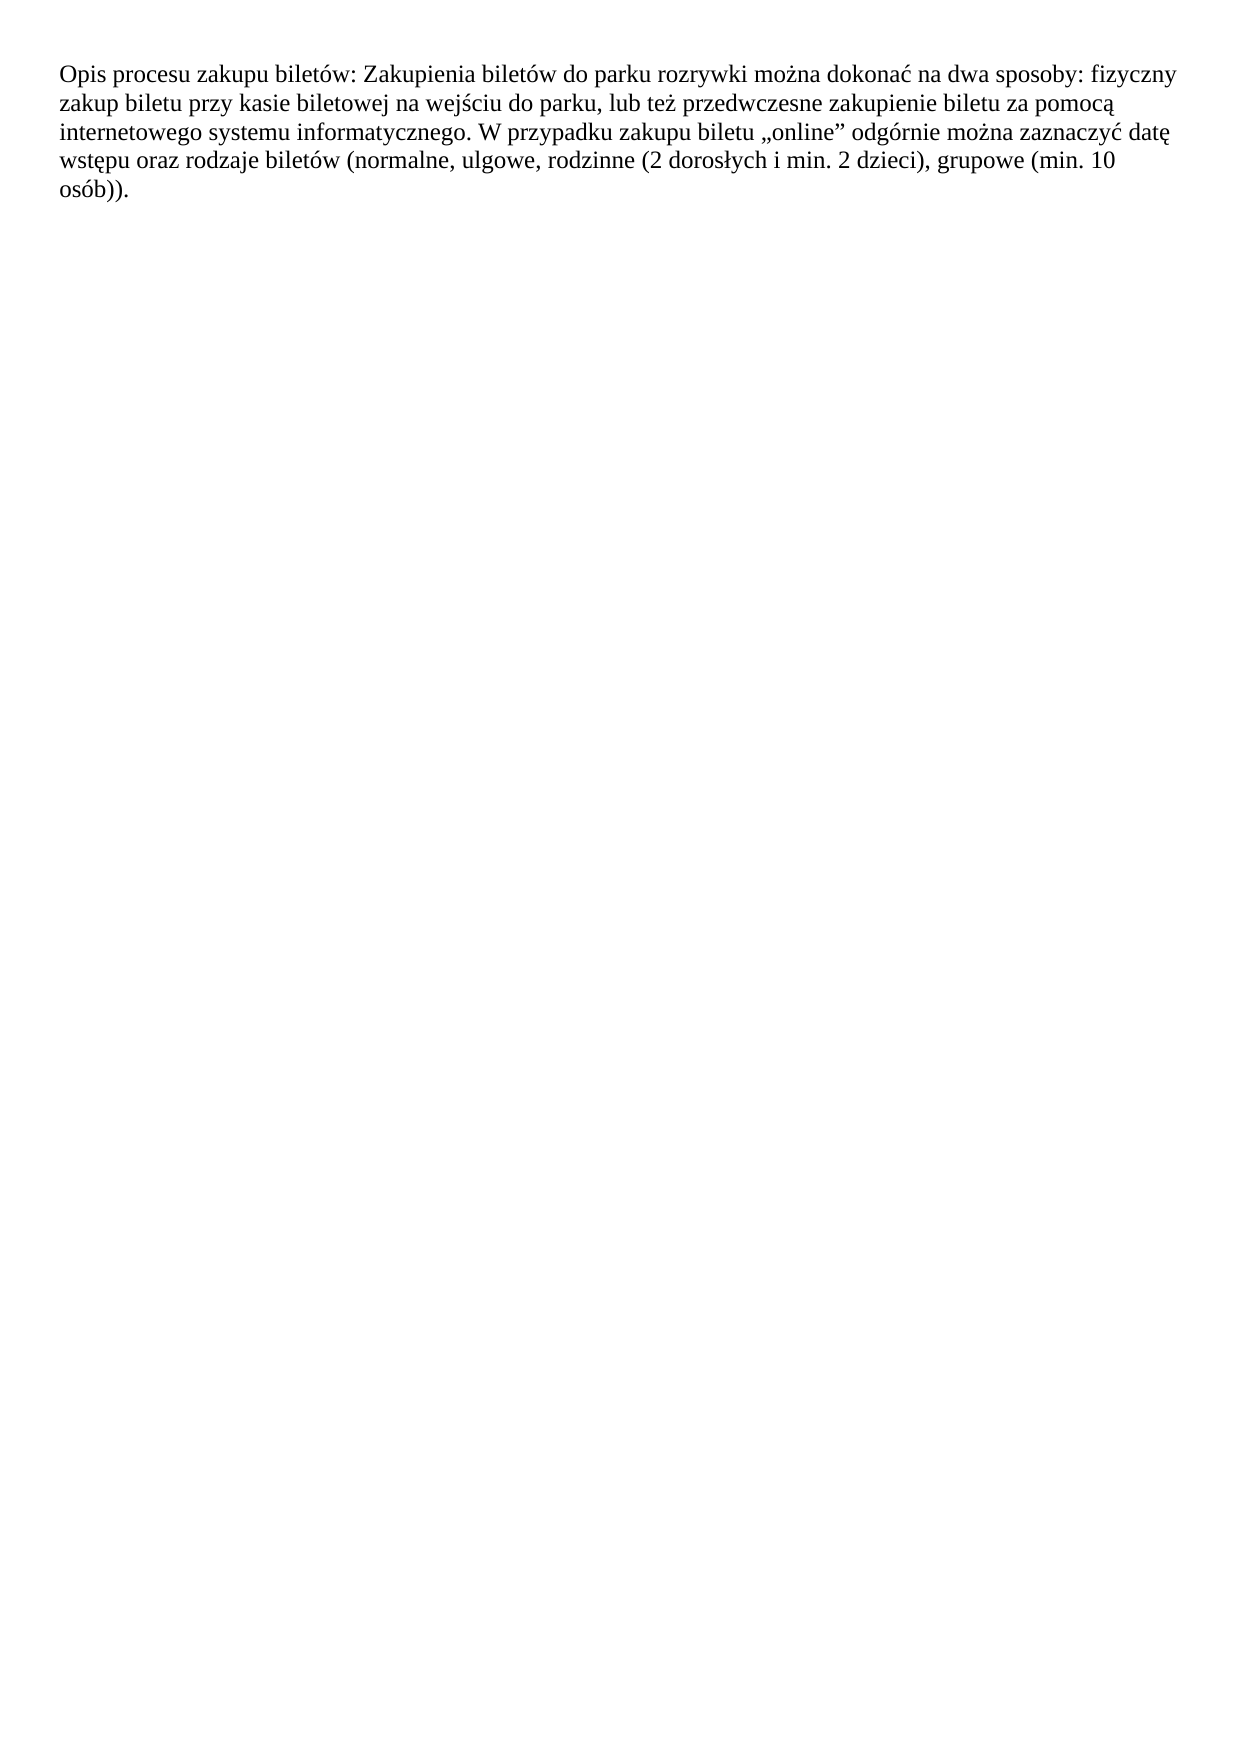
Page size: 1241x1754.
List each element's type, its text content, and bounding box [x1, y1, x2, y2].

text Opis procesu zakupu biletów: Zakupienia biletów do parku rozrywki można dokonać na dwa sposoby: fizyczny zakup biletu przy kasie biletowej na wejściu do parku, lub też przedwczesne zakupienie biletu za pomocą internetowego systemu informatycznego. W przypadku zakupu biletu „online” odgórnie można zaznaczyć datę wstępu oraz rodzaje biletów (normalne, ulgowe, rodzinne (2 dorosłych i min. 2 dzieci), grupowe (min. 10 osób)). [59, 59, 1181, 203]
